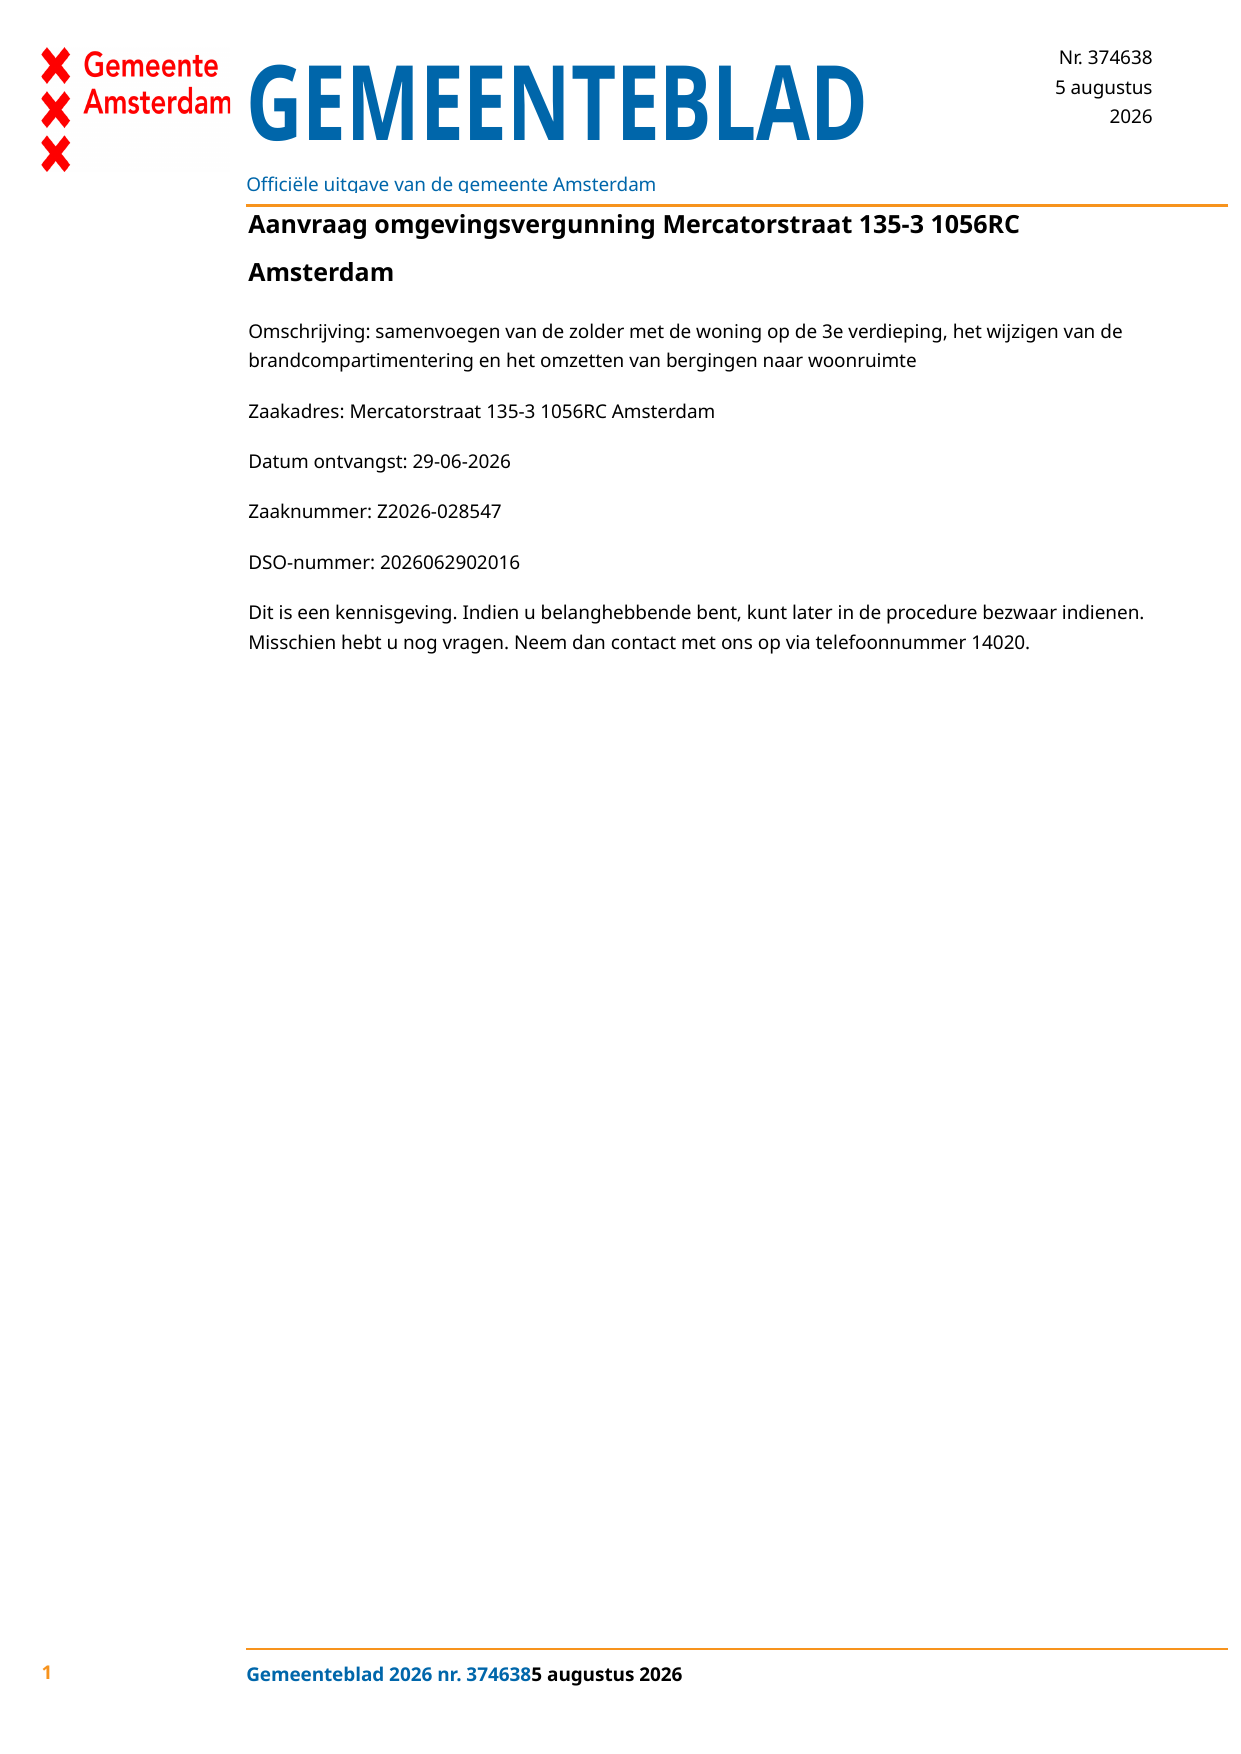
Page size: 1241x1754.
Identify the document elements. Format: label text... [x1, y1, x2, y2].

text Datum ontvangst: 29-06-2026 [248, 448, 1152, 474]
text DSO-nummer: 2026062902016 [248, 549, 1152, 575]
text Dit is een kennisgeving. Indien u belanghebbende bent, kunt later in de procedure bezwaar indienen. Misschien hebt u nog vragen. Neem dan contact met ons op via telefoonnummer 14020. [248, 599, 1152, 655]
text Aanvraag omgevingsvergunning Mercatorstraat 135-3 1056RC Amsterdam [248, 207, 1152, 288]
picture [41, 47, 231, 172]
text Zaakadres: Mercatorstraat 135-3 1056RC Amsterdam [248, 398, 1152, 424]
text Omschrijving: samenvoegen van de zolder met de woning op de 3e verdieping, het wijzigen van de brandcompartimentering en het omzetten van bergingen naar woonruimte [248, 318, 1152, 373]
text Zaaknummer: Z2026-028547 [248, 499, 1152, 524]
